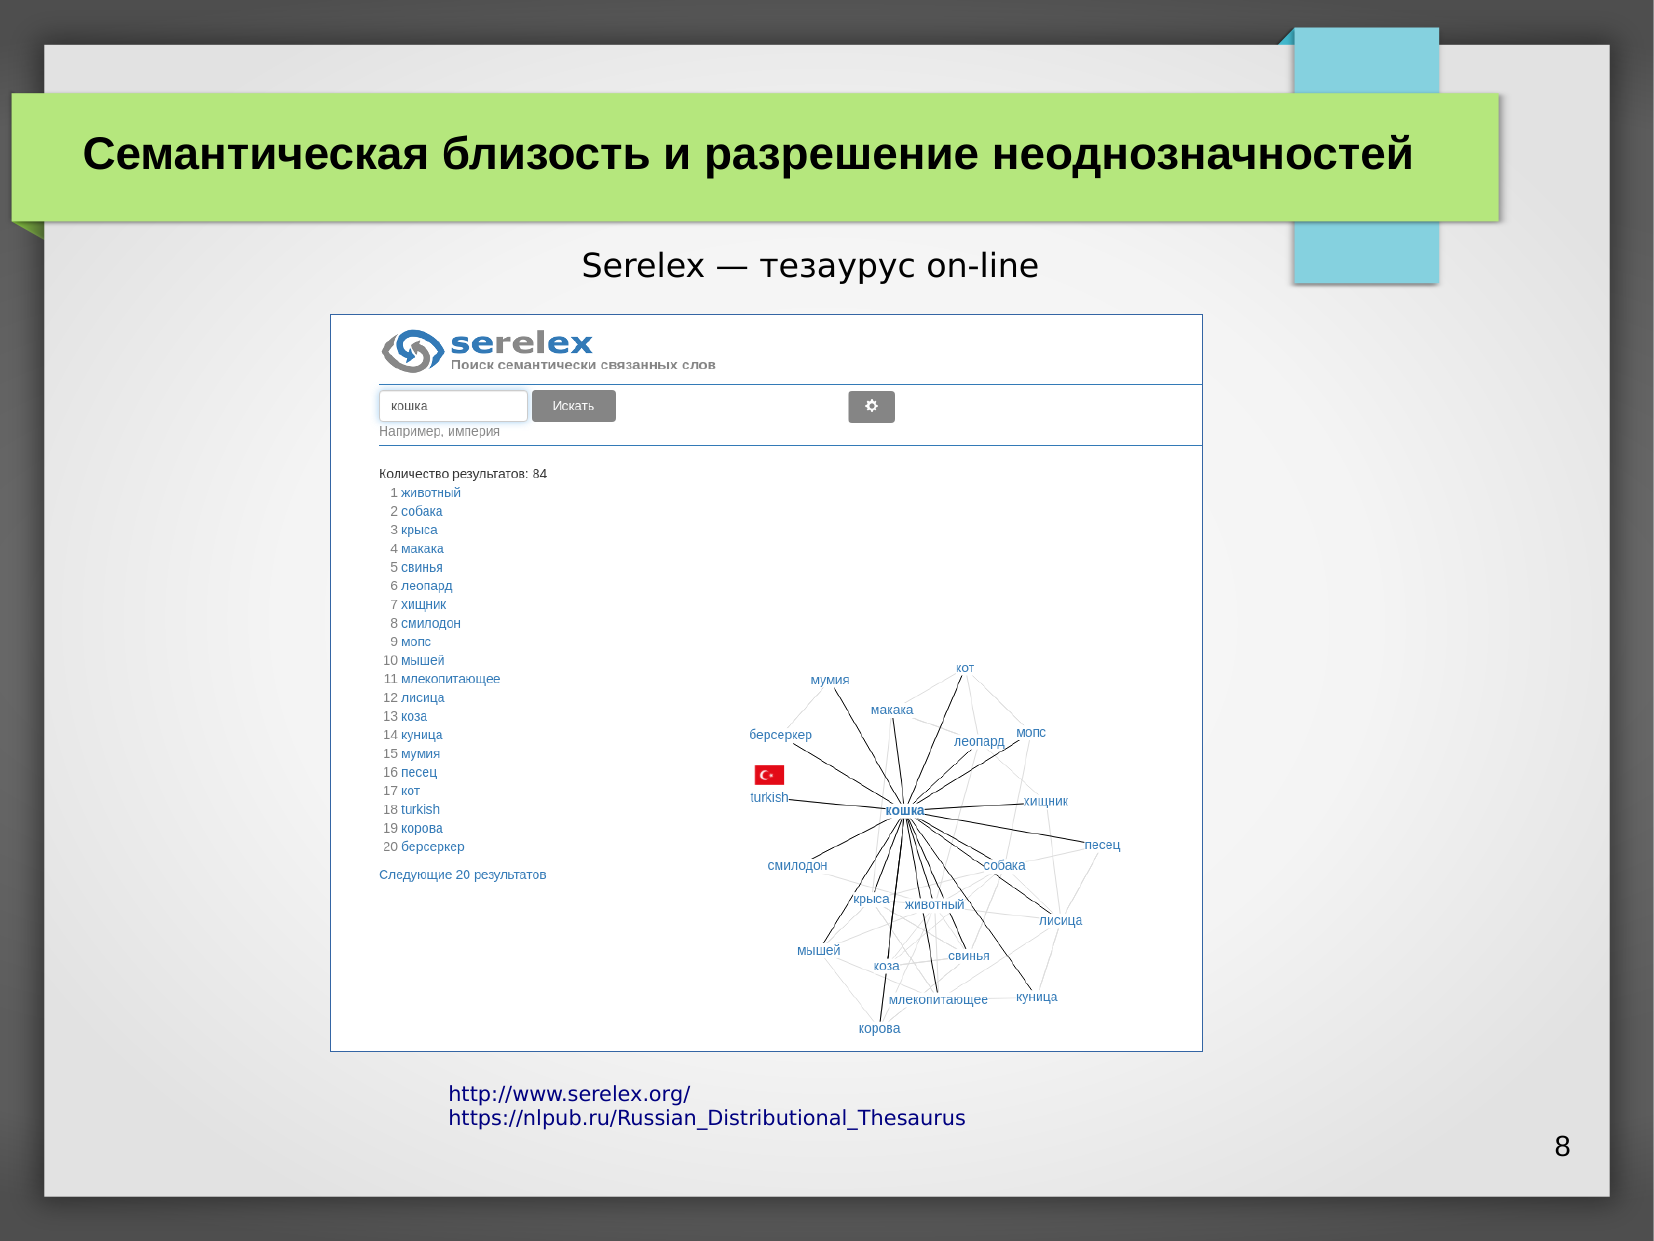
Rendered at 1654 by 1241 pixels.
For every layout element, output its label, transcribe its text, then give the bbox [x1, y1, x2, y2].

title Семантическая близость и разрешение неоднозначностей [82, 121, 1489, 187]
text_box http://www.serelex.org/ https://nlpub.ru/Russian_Distributional_Thesaurus [433, 1074, 1075, 1163]
picture [0, 0, 1654, 1241]
text_box Serelex — тезаурус on-line [566, 238, 1079, 331]
